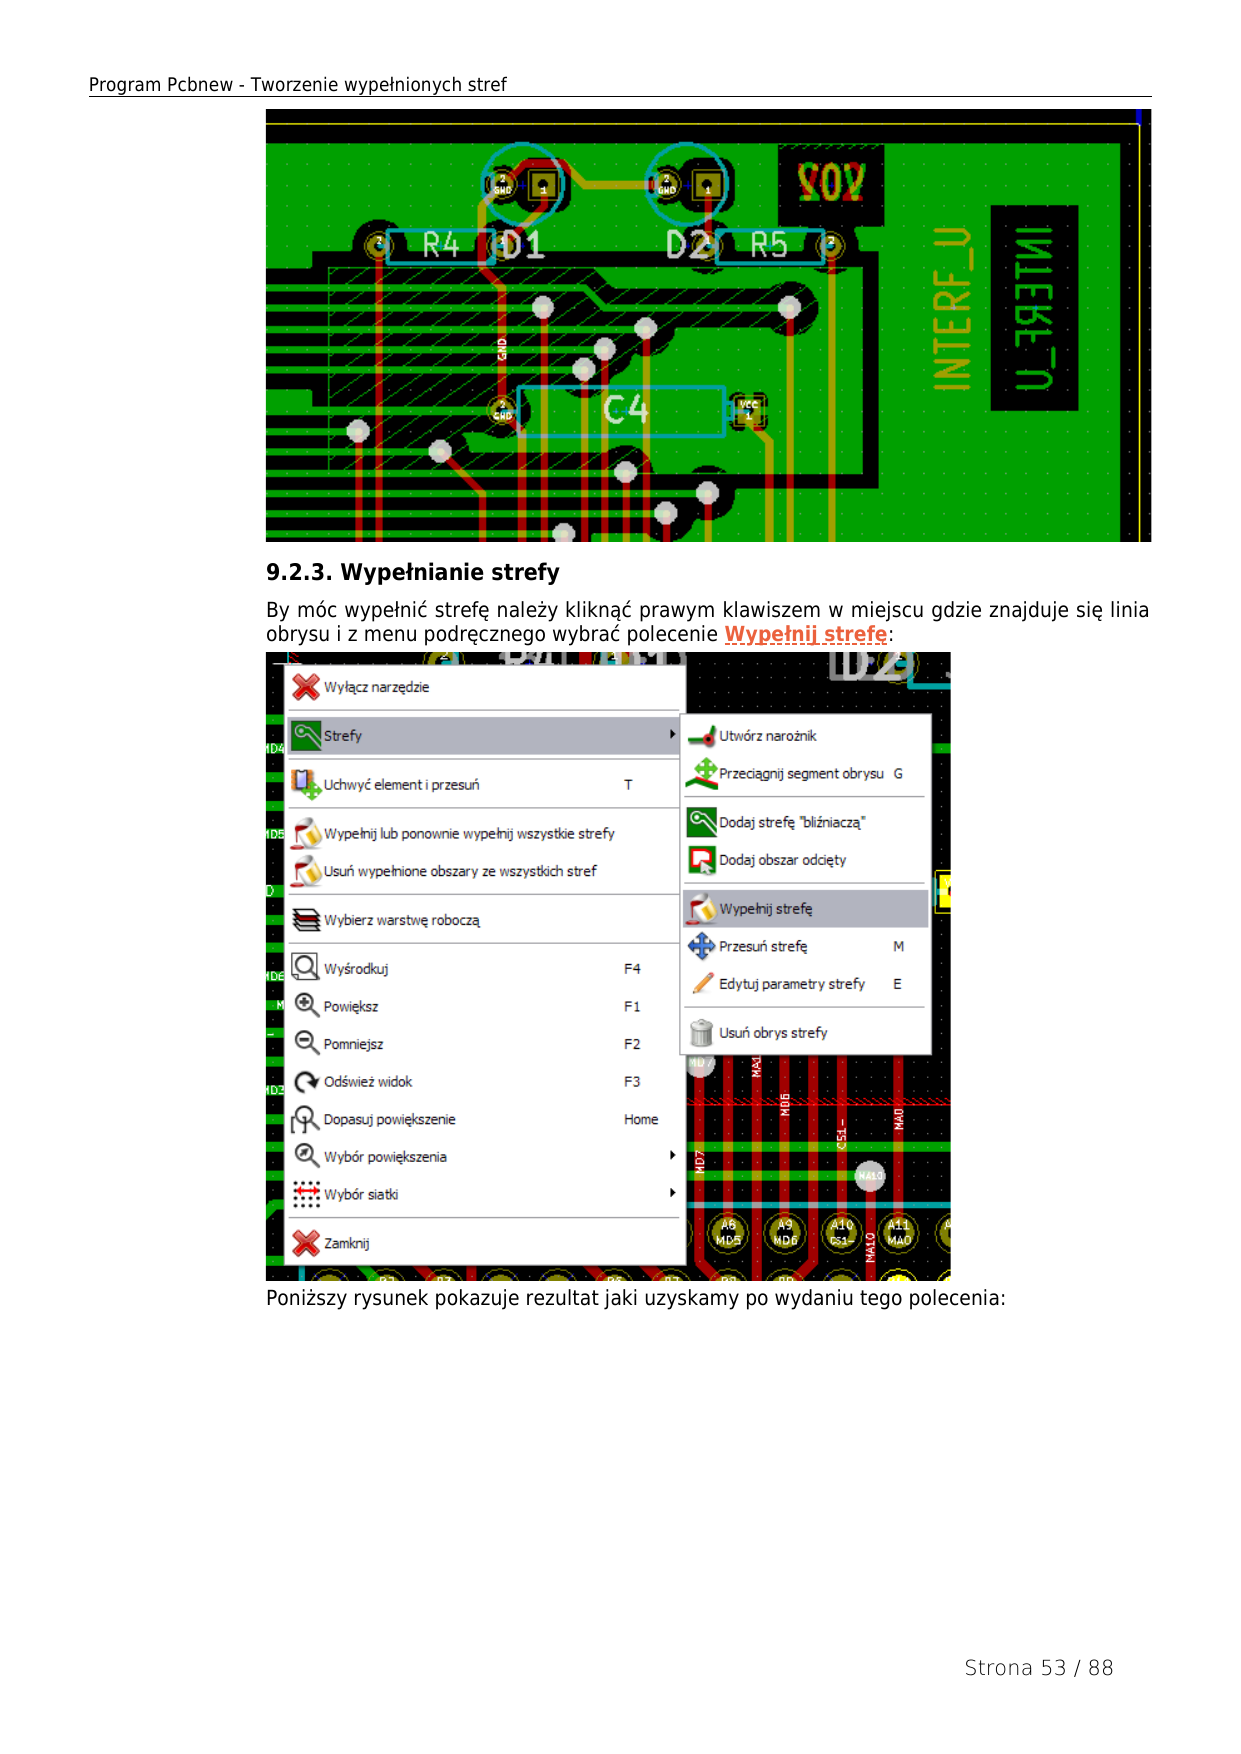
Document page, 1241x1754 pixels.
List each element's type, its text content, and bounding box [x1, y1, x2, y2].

picture [265, 109, 1152, 542]
text By móc wypełnić strefę należy kliknąć prawym klawiszem w miejscu gdzie znajduje się linia obrysu i z menu podręcznego wybrać polecenie Wypełnij strefę: [266, 598, 1152, 647]
subtitle Wypełnianie strefy [266, 559, 1152, 586]
text Poniższy rysunek pokazuje rezultat jaki uzyskamy po wydaniu tego polecenia: [266, 1286, 1152, 1311]
picture [265, 652, 951, 1281]
